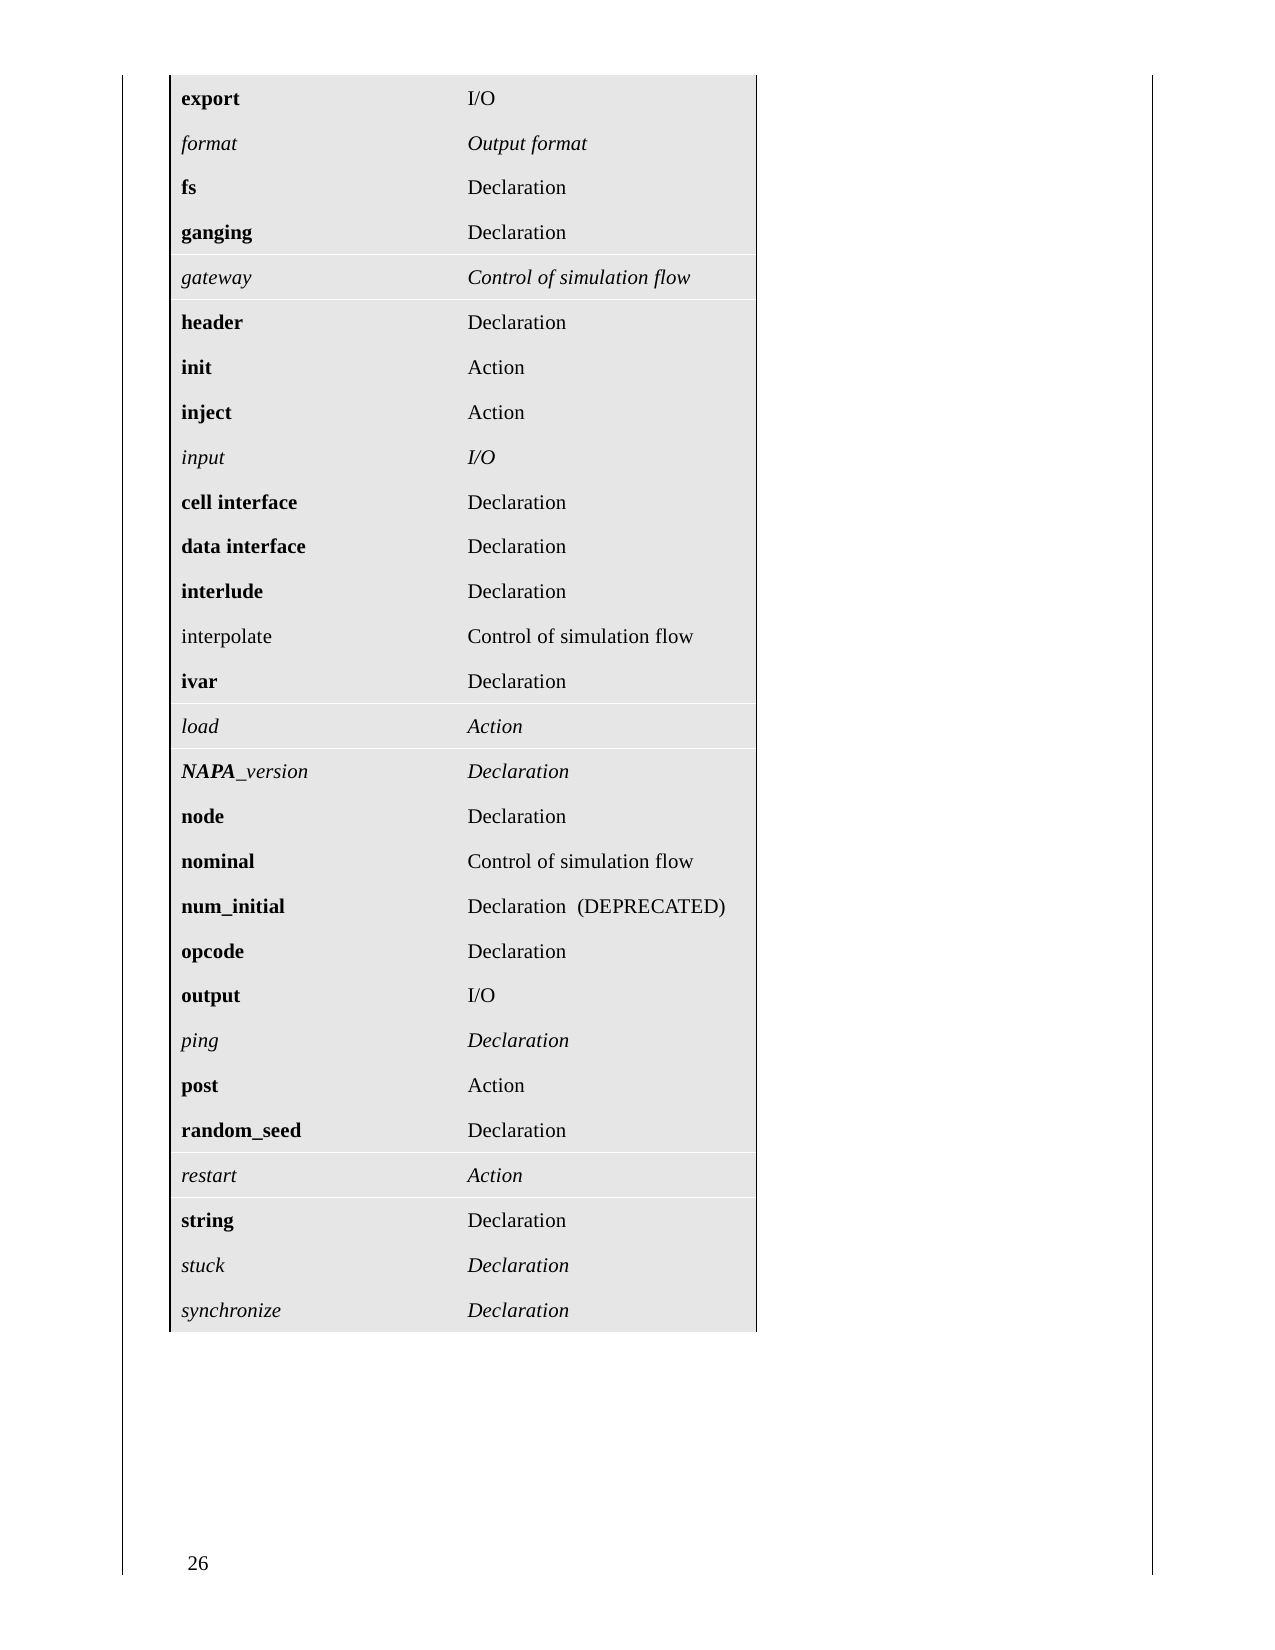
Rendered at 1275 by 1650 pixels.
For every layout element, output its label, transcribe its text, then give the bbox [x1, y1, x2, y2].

table_cell interlude [171, 569, 456, 614]
table_cell Action [456, 344, 756, 389]
table_cell Action [456, 389, 756, 434]
table_cell I/O [456, 973, 756, 1018]
table_cell Action [456, 1153, 756, 1197]
table_cell NAPA_version [171, 749, 456, 793]
table_cell node [171, 793, 456, 838]
table_cell synchronize [171, 1287, 456, 1332]
table_cell Output format [456, 120, 756, 165]
table_cell Declaration [456, 659, 756, 703]
table_cell string [171, 1198, 456, 1242]
table_header I/O [456, 75, 756, 120]
table_cell restart [171, 1153, 456, 1197]
table_cell output [171, 973, 456, 1018]
table_cell Declaration [456, 300, 756, 344]
table_cell header [171, 300, 456, 344]
table_cell format [171, 120, 456, 165]
table_cell input [171, 434, 456, 479]
table_cell inject [171, 389, 456, 434]
table_cell Declaration [456, 749, 756, 793]
table_cell Control of simulation flow [456, 838, 756, 883]
table_cell fs [171, 165, 456, 210]
table_cell cell interface [171, 479, 456, 524]
table_cell data interface [171, 524, 456, 569]
table_cell nominal [171, 838, 456, 883]
table_cell post [171, 1063, 456, 1108]
table_cell Control of simulation flow [456, 255, 756, 299]
table_cell load [171, 704, 456, 748]
table_cell ivar [171, 659, 456, 703]
table_cell ganging [171, 210, 456, 254]
table_cell gateway [171, 255, 456, 299]
table_cell Declaration [456, 1287, 756, 1332]
table_cell init [171, 344, 456, 389]
table_cell random_seed [171, 1108, 456, 1152]
table_cell Declaration [456, 479, 756, 524]
table_cell interpolate [171, 614, 456, 659]
table_header export [171, 75, 456, 120]
table_cell Declaration [456, 928, 756, 973]
table_cell Declaration [456, 793, 756, 838]
table_cell Declaration [456, 569, 756, 614]
table_cell Action [456, 704, 756, 748]
table_cell stuck [171, 1242, 456, 1287]
table_cell Declaration [456, 165, 756, 210]
table_cell Declaration [456, 210, 756, 254]
table_cell num_initial [171, 883, 456, 928]
table_cell ping [171, 1018, 456, 1063]
table_cell Declaration [456, 1198, 756, 1242]
table_cell Declaration [456, 524, 756, 569]
table_cell Control of simulation flow [456, 614, 756, 659]
table_cell Declaration [456, 1018, 756, 1063]
table_cell opcode [171, 928, 456, 973]
table_cell Declaration [456, 1242, 756, 1287]
table_cell Action [456, 1063, 756, 1108]
table_cell I/O [456, 434, 756, 479]
table_cell Declaration (DEPRECATED) [456, 883, 756, 928]
table_cell Declaration [456, 1108, 756, 1152]
